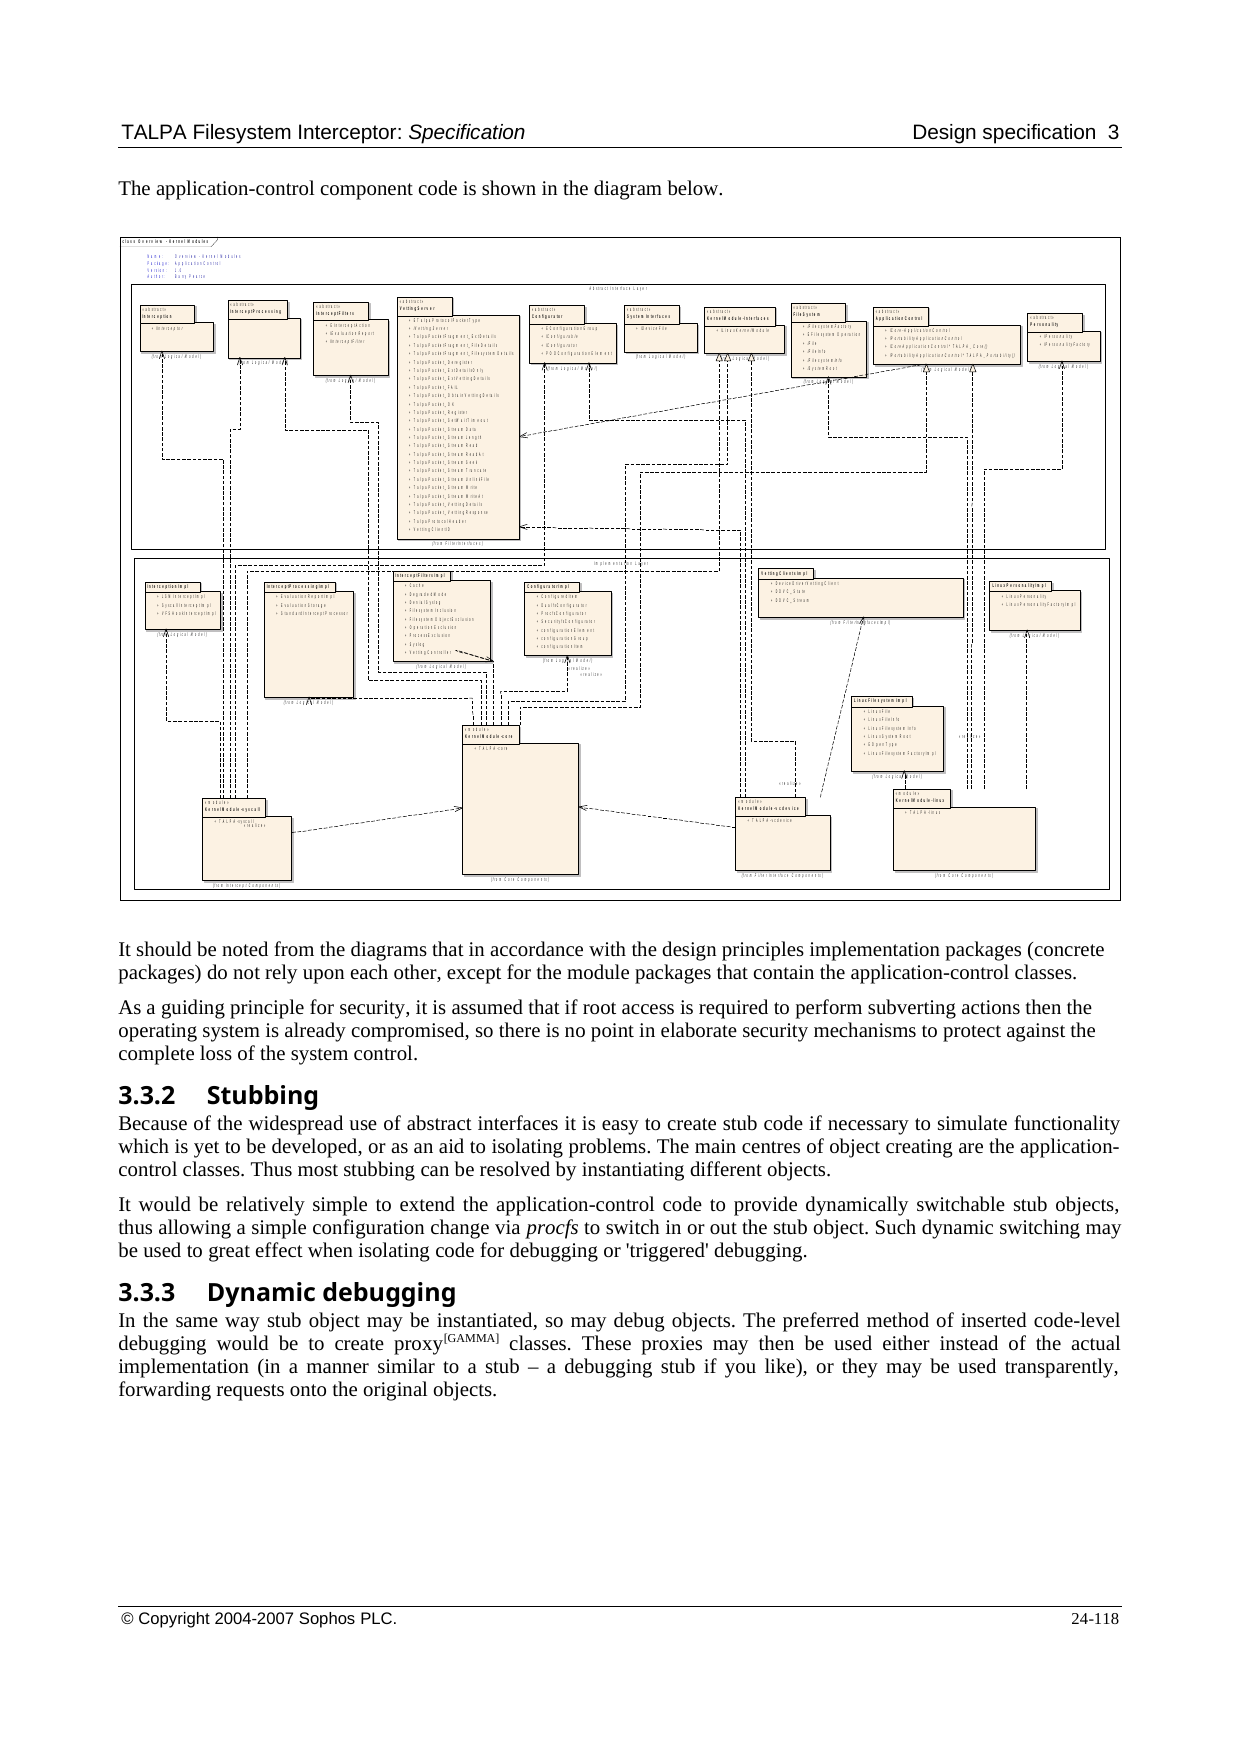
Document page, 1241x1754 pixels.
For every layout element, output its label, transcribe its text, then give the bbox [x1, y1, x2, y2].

subtitle Stubbing [118, 1078, 1122, 1112]
text In the same way stub object may be instantiated, so may debug objects. The preferred method of inserted code-level debugging would be to create proxy[GAMMA] classes. These proxies may then be used either instead of the actual implementation (in a manner similar to a stub – a debugging stub if you like), or they may be used transparently, forwarding requests onto the original objects. [118, 1309, 1122, 1401]
subtitle Dynamic debugging [118, 1275, 1122, 1309]
text The application-control component code is shown in the diagram below. [118, 177, 1122, 200]
text As a guiding principle for security, it is assumed that if root access is required to perform subverting actions then the operating system is already compromised, so there is no point in elaborate security mechanisms to protect against the complete loss of the system control. [118, 996, 1122, 1065]
text It would be relatively simple to extend the application-control code to provide dynamically switchable stub objects, thus allowing a simple configuration change via procfs to switch in or out the stub object. Such dynamic switching may be used to great effect when isolating code for debugging or 'triggered' debugging. [118, 1193, 1122, 1262]
text Because of the widespread use of abstract interfaces it is easy to create stub code if necessary to simulate functionality which is yet to be developed, or as an aid to isolating problems. The main centres of object creating are the application-control classes. Thus most stubbing can be resolved by instantiating different objects. [118, 1112, 1122, 1181]
text It should be noted from the diagrams that in accordance with the design principles implementation packages (concrete packages) do not rely upon each other, except for the module packages that contain the application-control classes. [118, 938, 1122, 984]
